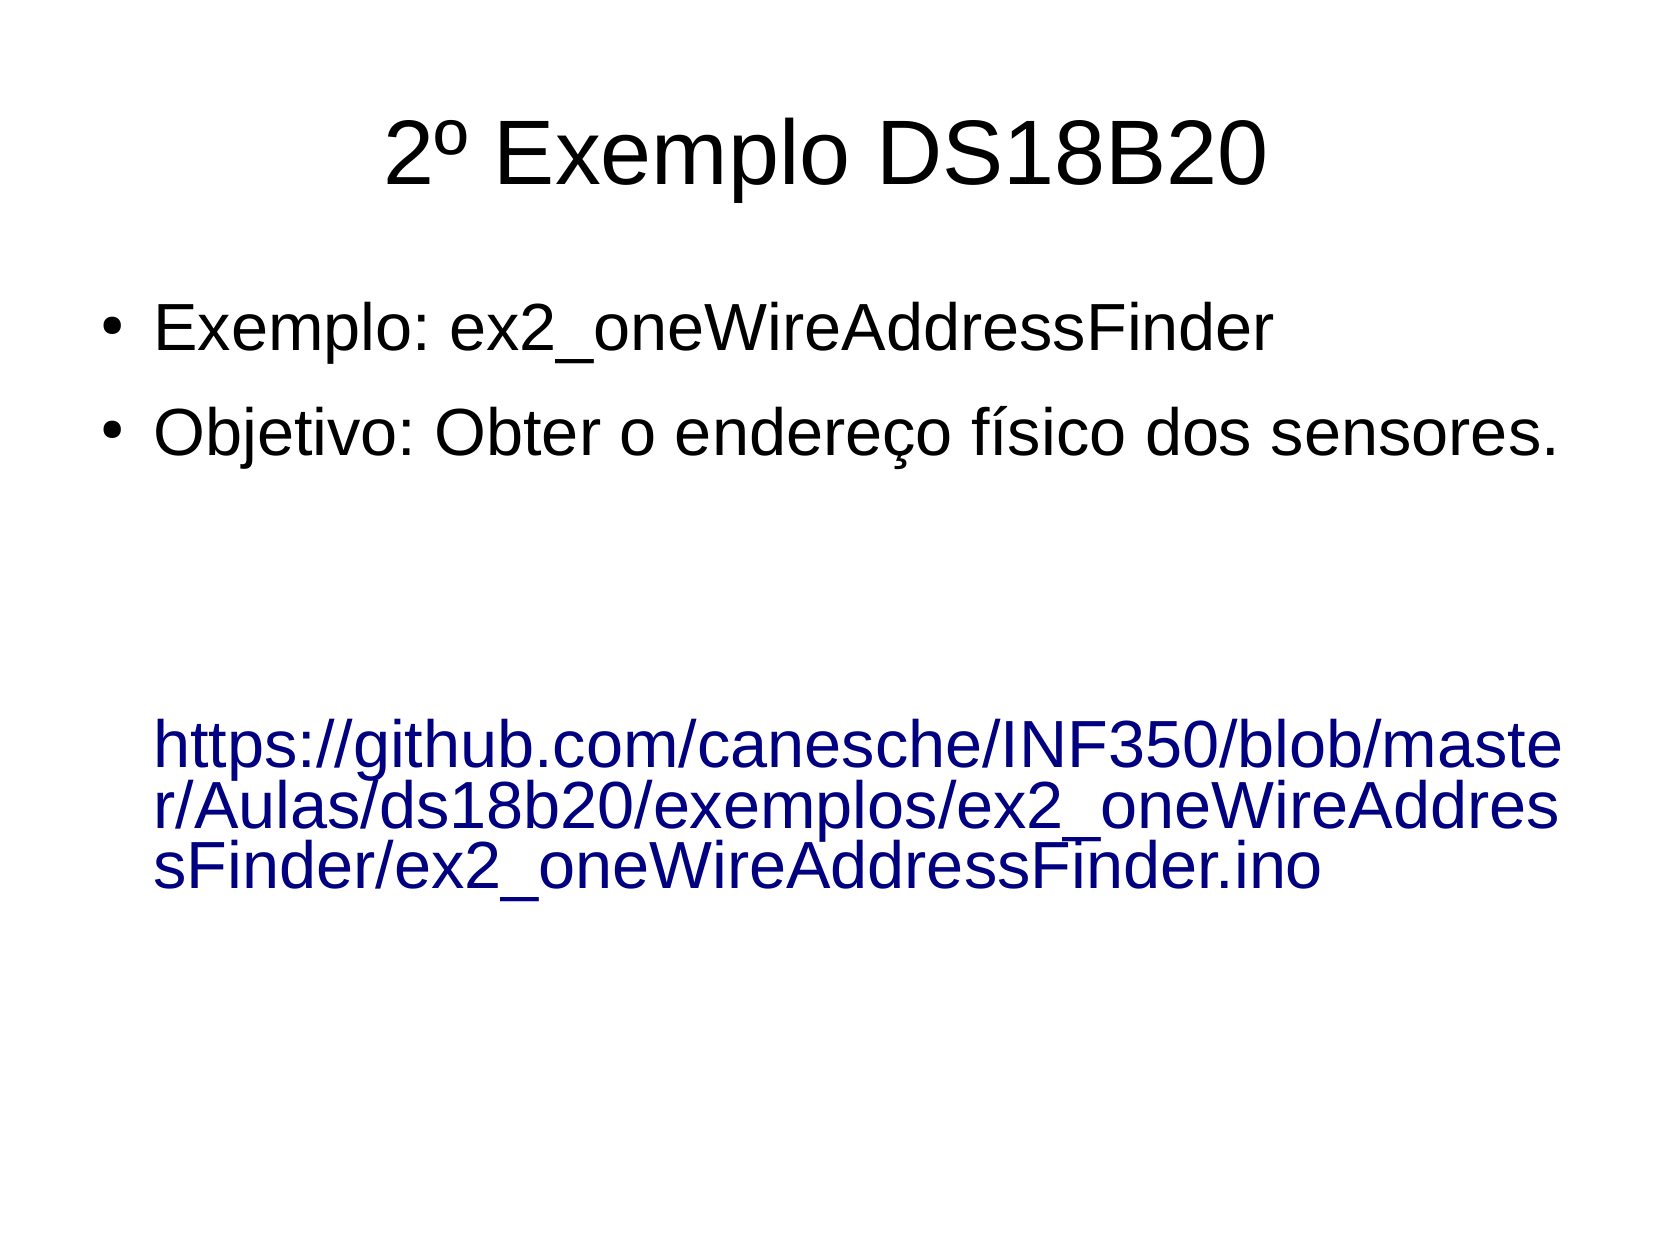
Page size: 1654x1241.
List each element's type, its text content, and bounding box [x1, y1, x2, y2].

title 2º Exemplo DS18B20 [82, 49, 1571, 257]
list Exemplo: ex2_oneWireAddressFinder Objetivo: Obter o endereço físico dos sensores. https://github.com/canesche/INF350/blob/master/Aulas/ds18b20/exemplos/ex2_oneWireAddressFinder/ex2_oneWireAddressFinder.ino [82, 290, 1571, 1010]
